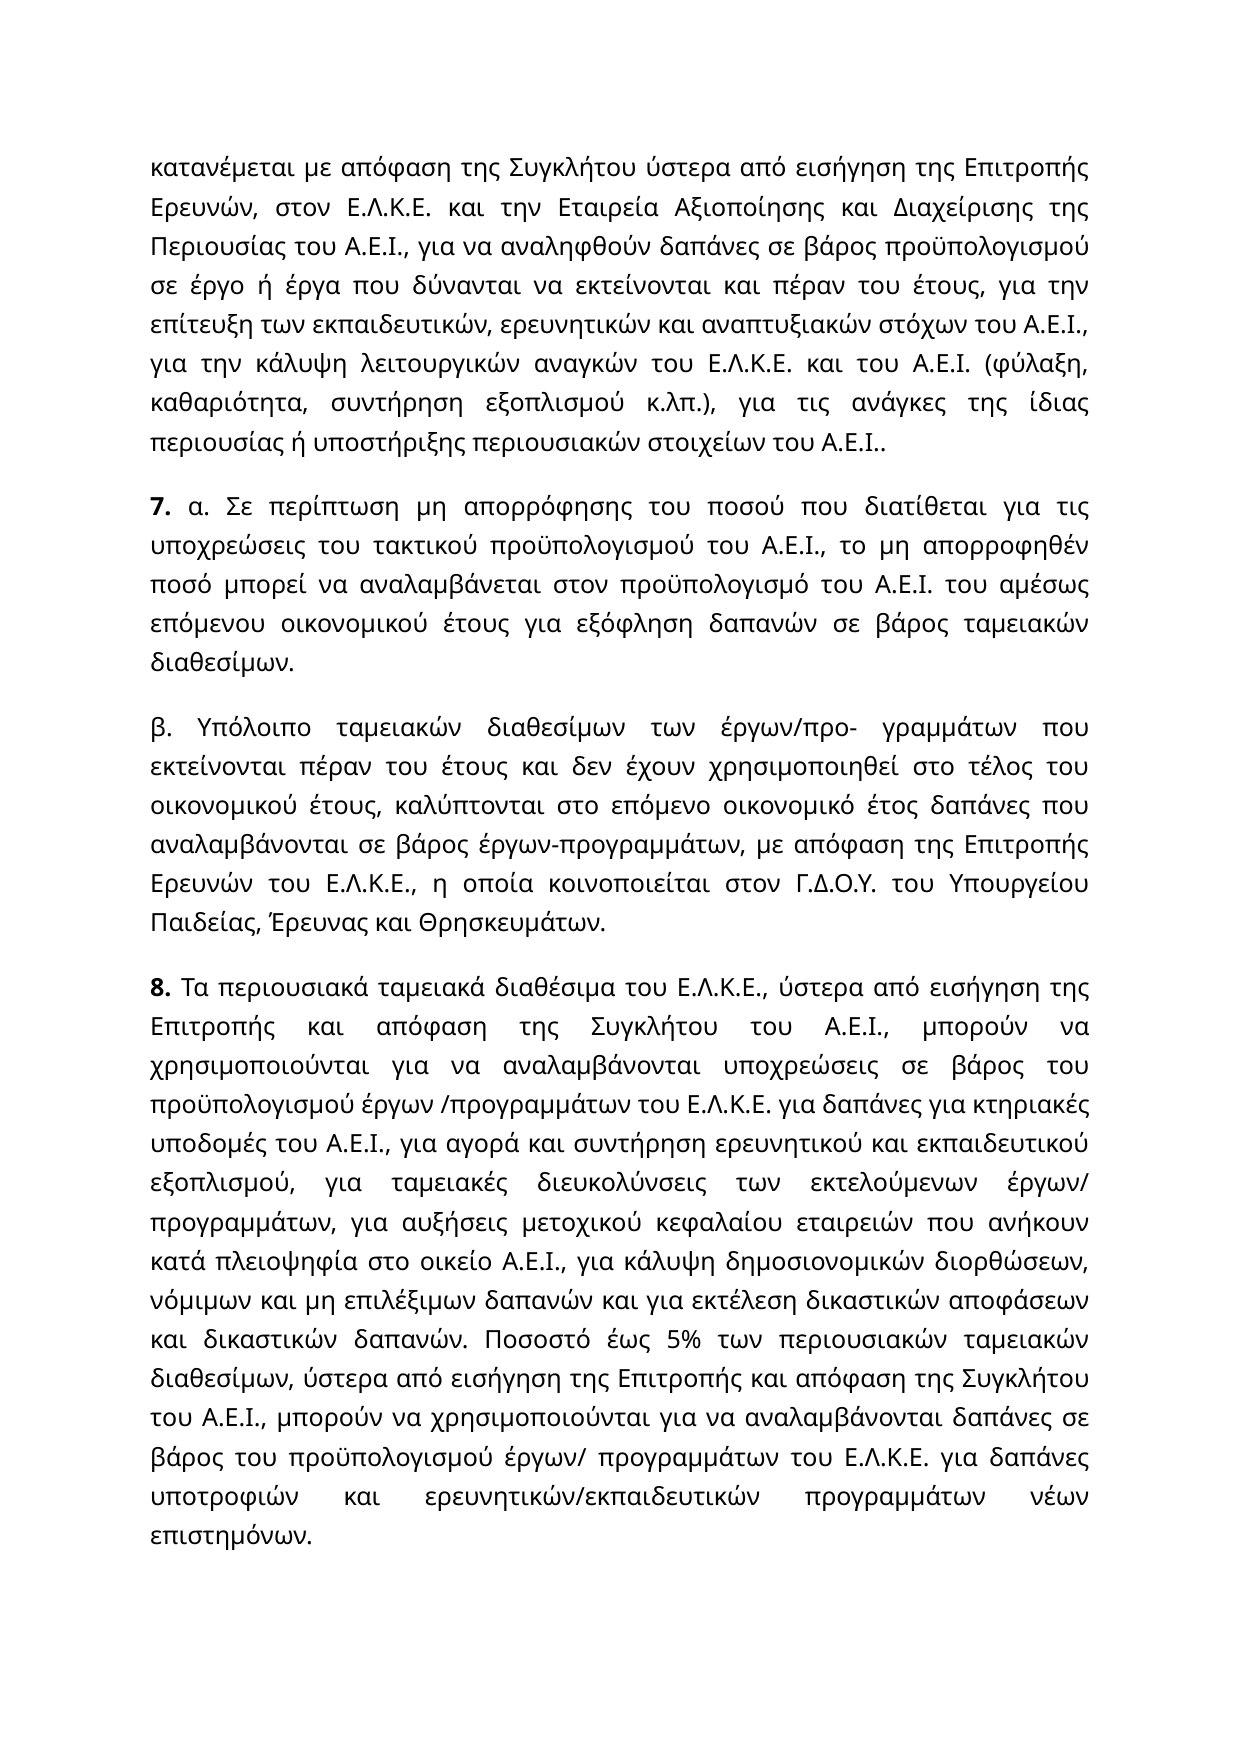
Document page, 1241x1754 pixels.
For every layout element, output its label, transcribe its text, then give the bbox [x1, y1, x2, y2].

text 8. Τα περιουσιακά ταμειακά διαθέσιμα του Ε.Λ.Κ.Ε., ύστερα από εισήγηση της Επιτροπής και απόφαση της Συγκλήτου του Α.Ε.Ι., μπορούν να χρησιμοποιούνται για να αναλαμβάνονται υποχρεώσεις σε βάρος του προϋπολογισμού έργων /προγραμμάτων του Ε.Λ.Κ.Ε. για δαπάνες για κτηριακές υποδομές του Α.Ε.Ι., για αγορά και συντήρηση ερευνητικού και εκπαιδευτικού εξοπλισμού, για ταμειακές διευκολύνσεις των εκτελούμενων έργων/ προγραμμάτων, για αυξήσεις μετοχικού κεφαλαίου εταιρειών που ανήκουν κατά πλειοψηφία στο οικείο Α.Ε.Ι., για κάλυψη δημοσιονομικών διορθώσεων, νόμιμων και μη επιλέξιμων δαπανών και για εκτέλεση δικαστικών αποφάσεων και δικαστικών δαπανών. Ποσοστό έως 5% των περιουσιακών ταμειακών διαθεσίμων, ύστερα από εισήγηση της Επιτροπής και απόφαση της Συγκλήτου του Α.Ε.Ι., μπορούν να χρησιμοποιούνται για να αναλαμβάνονται δαπάνες σε βάρος του προϋπολογισμού έργων/ προγραμμάτων του Ε.Λ.Κ.Ε. για δαπάνες υποτροφιών και ερευνητικών/εκπαιδευτικών προγραμμάτων νέων επιστημόνων. [150, 969, 1090, 1552]
text β. Υπόλοιπο ταμειακών διαθεσίμων των έργων/προ- γραμμάτων που εκτείνονται πέραν του έτους και δεν έχουν χρησιμοποιηθεί στο τέλος του οικονομικού έτους, καλύπτονται στο επόμενο οικονομικό έτος δαπάνες που αναλαμβάνονται σε βάρος έργων-προγραμμάτων, με απόφαση της Επιτροπής Ερευνών του Ε.Λ.Κ.Ε., η οποία κοινοποιείται στον Γ.Δ.Ο.Υ. του Υπουργείου Παιδείας, Έρευνας και Θρησκευμάτων. [150, 709, 1090, 939]
text κατανέμεται με απόφαση της Συγκλήτου ύστερα από εισήγηση της Επιτροπής Ερευνών, στον Ε.Λ.Κ.Ε. και την Εταιρεία Αξιοποίησης και Διαχείρισης της Περιουσίας του Α.Ε.Ι., για να αναληφθούν δαπάνες σε βάρος προϋπολογισμού σε έργο ή έργα που δύνανται να εκτείνονται και πέραν του έτους, για την επίτευξη των εκπαιδευτικών, ερευνητικών και αναπτυξιακών στόχων του Α.Ε.Ι., για την κάλυψη λειτουργικών αναγκών του Ε.Λ.Κ.Ε. και του Α.Ε.Ι. (φύλαξη, καθαριότητα, συντήρηση εξοπλισμού κ.λπ.), για τις ανάγκες της ίδιας περιουσίας ή υποστήριξης περιουσιακών στοιχείων του Α.Ε.Ι.. [150, 150, 1090, 458]
text 7. α. Σε περίπτωση μη απορρόφησης του ποσού που διατίθεται για τις υποχρεώσεις του τακτικού προϋπολογισμού του Α.Ε.Ι., το μη απορροφηθέν ποσό μπορεί να αναλαμβάνεται στον προϋπολογισμό του Α.Ε.Ι. του αμέσως επόμενου οικονομικού έτους για εξόφληση δαπανών σε βάρος ταμειακών διαθεσίμων. [150, 488, 1090, 679]
